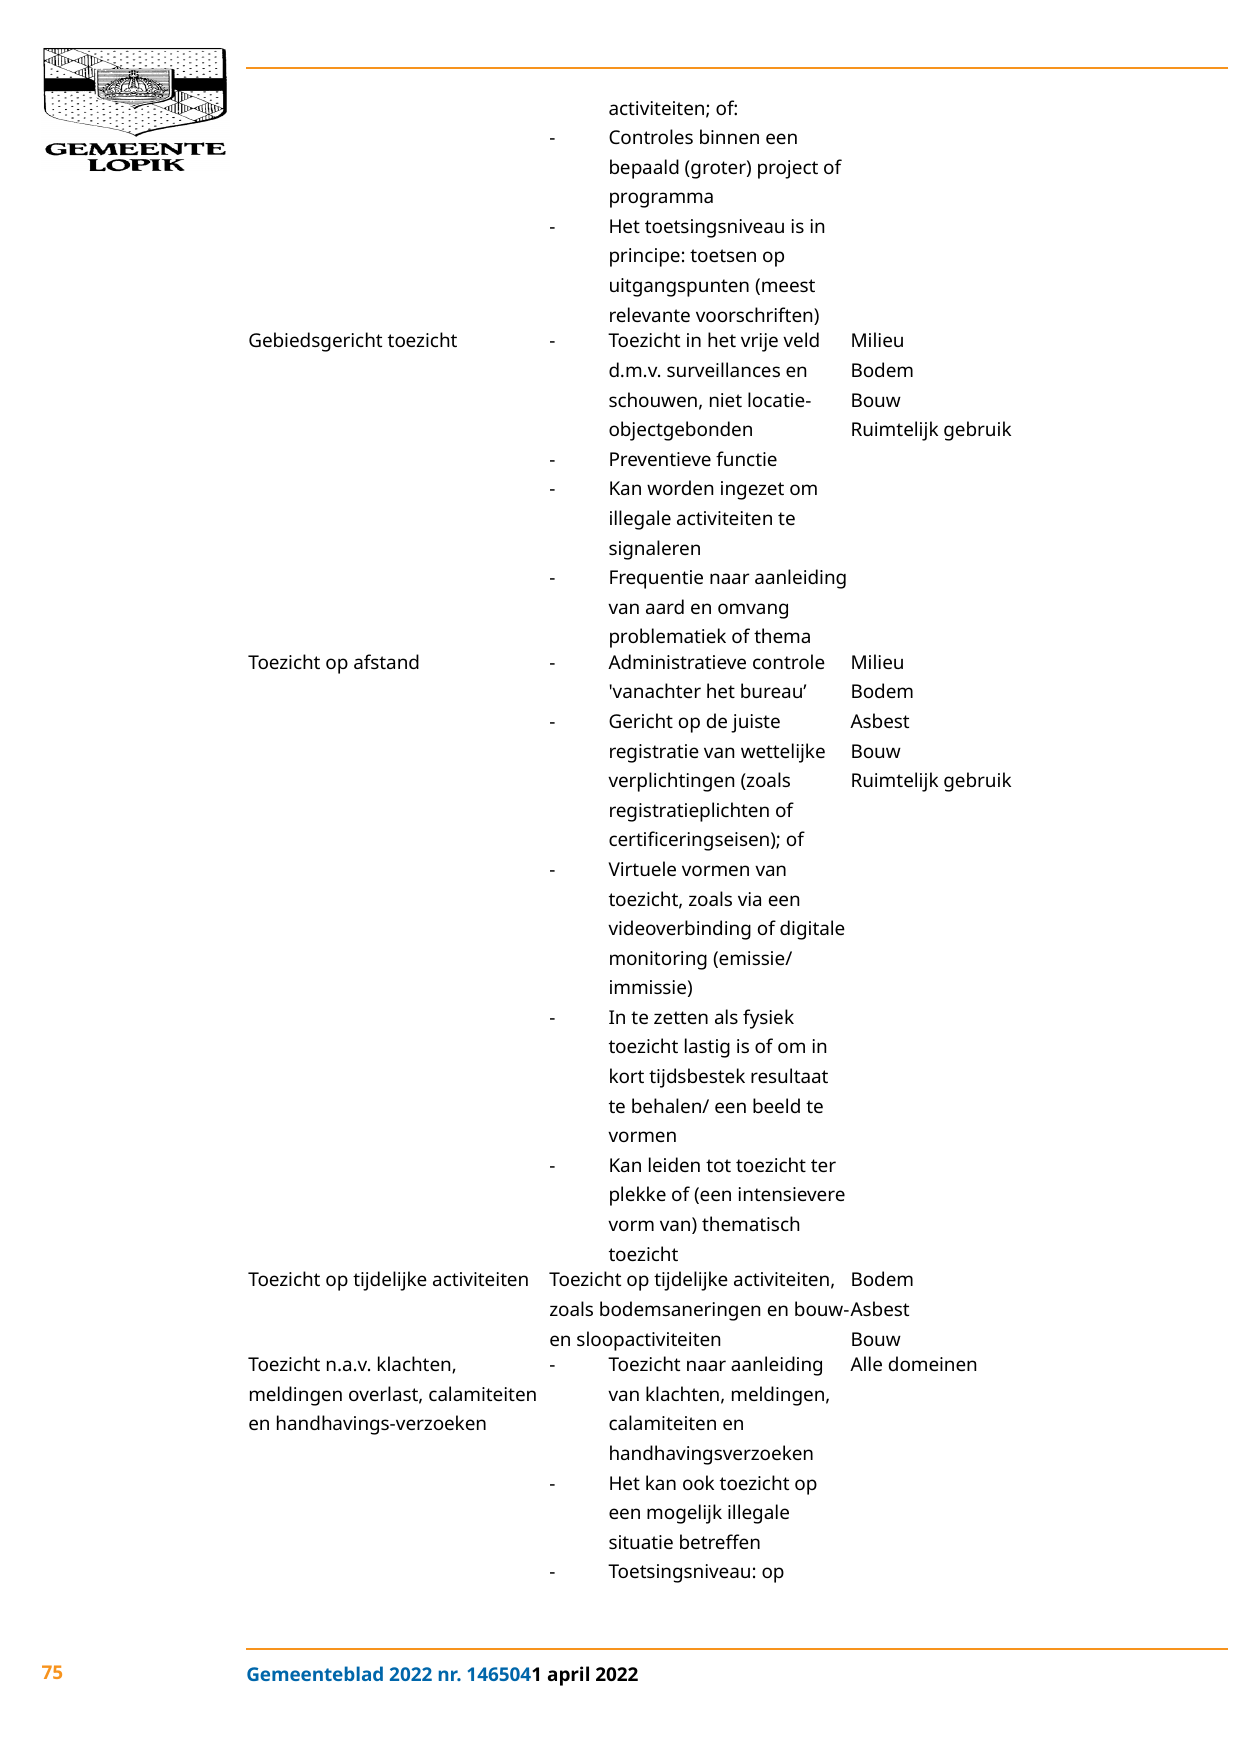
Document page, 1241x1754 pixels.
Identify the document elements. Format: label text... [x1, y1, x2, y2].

table_cell Administratieve controle 'vanachter het bureau’ Gericht op de juiste registratie van wettelijke verplichtingen (zoals registratieplichten of certificeringseisen); of Virtuele vormen van toezicht, zoals via een videoverbinding of digitale monitoring (emissie/ immissie) In te zetten als fysiek toezicht lastig is of om in kort tijdsbestek resultaat te behalen/ een beeld te vormen Kan leiden tot toezicht ter plekke of (een intensievere vorm van) thematisch toezicht [549, 649, 850, 1267]
table_cell activiteiten; of: Controles binnen een bepaald (groter) project of programma Het toetsingsniveau is in principe: toetsen op uitgangspunten (meest relevante voorschriften) [549, 95, 850, 328]
table_cell Toezicht in het vrije veld d.m.v. surveillances en schouwen, niet locatie- objectgebonden Preventieve functie Kan worden ingezet om illegale activiteiten te signaleren Frequentie naar aanleiding van aard en omvang problematiek of thema [549, 328, 850, 649]
table_cell Toezicht n.a.v. klachten, meldingen overlast, calamiteiten en handhavings-verzoeken [248, 1351, 549, 1584]
table_cell Toezicht op afstand [248, 649, 549, 1267]
table_cell Milieu Bodem Asbest Bouw Ruimtelijk gebruik [850, 649, 1152, 1267]
table_cell [850, 95, 1152, 328]
table_cell Toezicht naar aanleiding van klachten, meldingen, calamiteiten en handhavingsverzoeken Het kan ook toezicht op een mogelijk illegale situatie betreffen Toetsingsniveau: op [549, 1351, 850, 1584]
table_cell [248, 95, 549, 328]
picture [41, 47, 231, 172]
table_cell Bodem Asbest Bouw [850, 1267, 1152, 1351]
table_cell Alle domeinen [850, 1351, 1152, 1584]
table_cell Toezicht op tijdelijke activiteiten [248, 1267, 549, 1351]
table_cell Toezicht op tijdelijke activiteiten, zoals bodemsaneringen en bouw- en sloopactiviteiten [549, 1267, 850, 1351]
table_cell Milieu Bodem Bouw Ruimtelijk gebruik [850, 328, 1152, 649]
table_cell Gebiedsgericht toezicht [248, 328, 549, 649]
